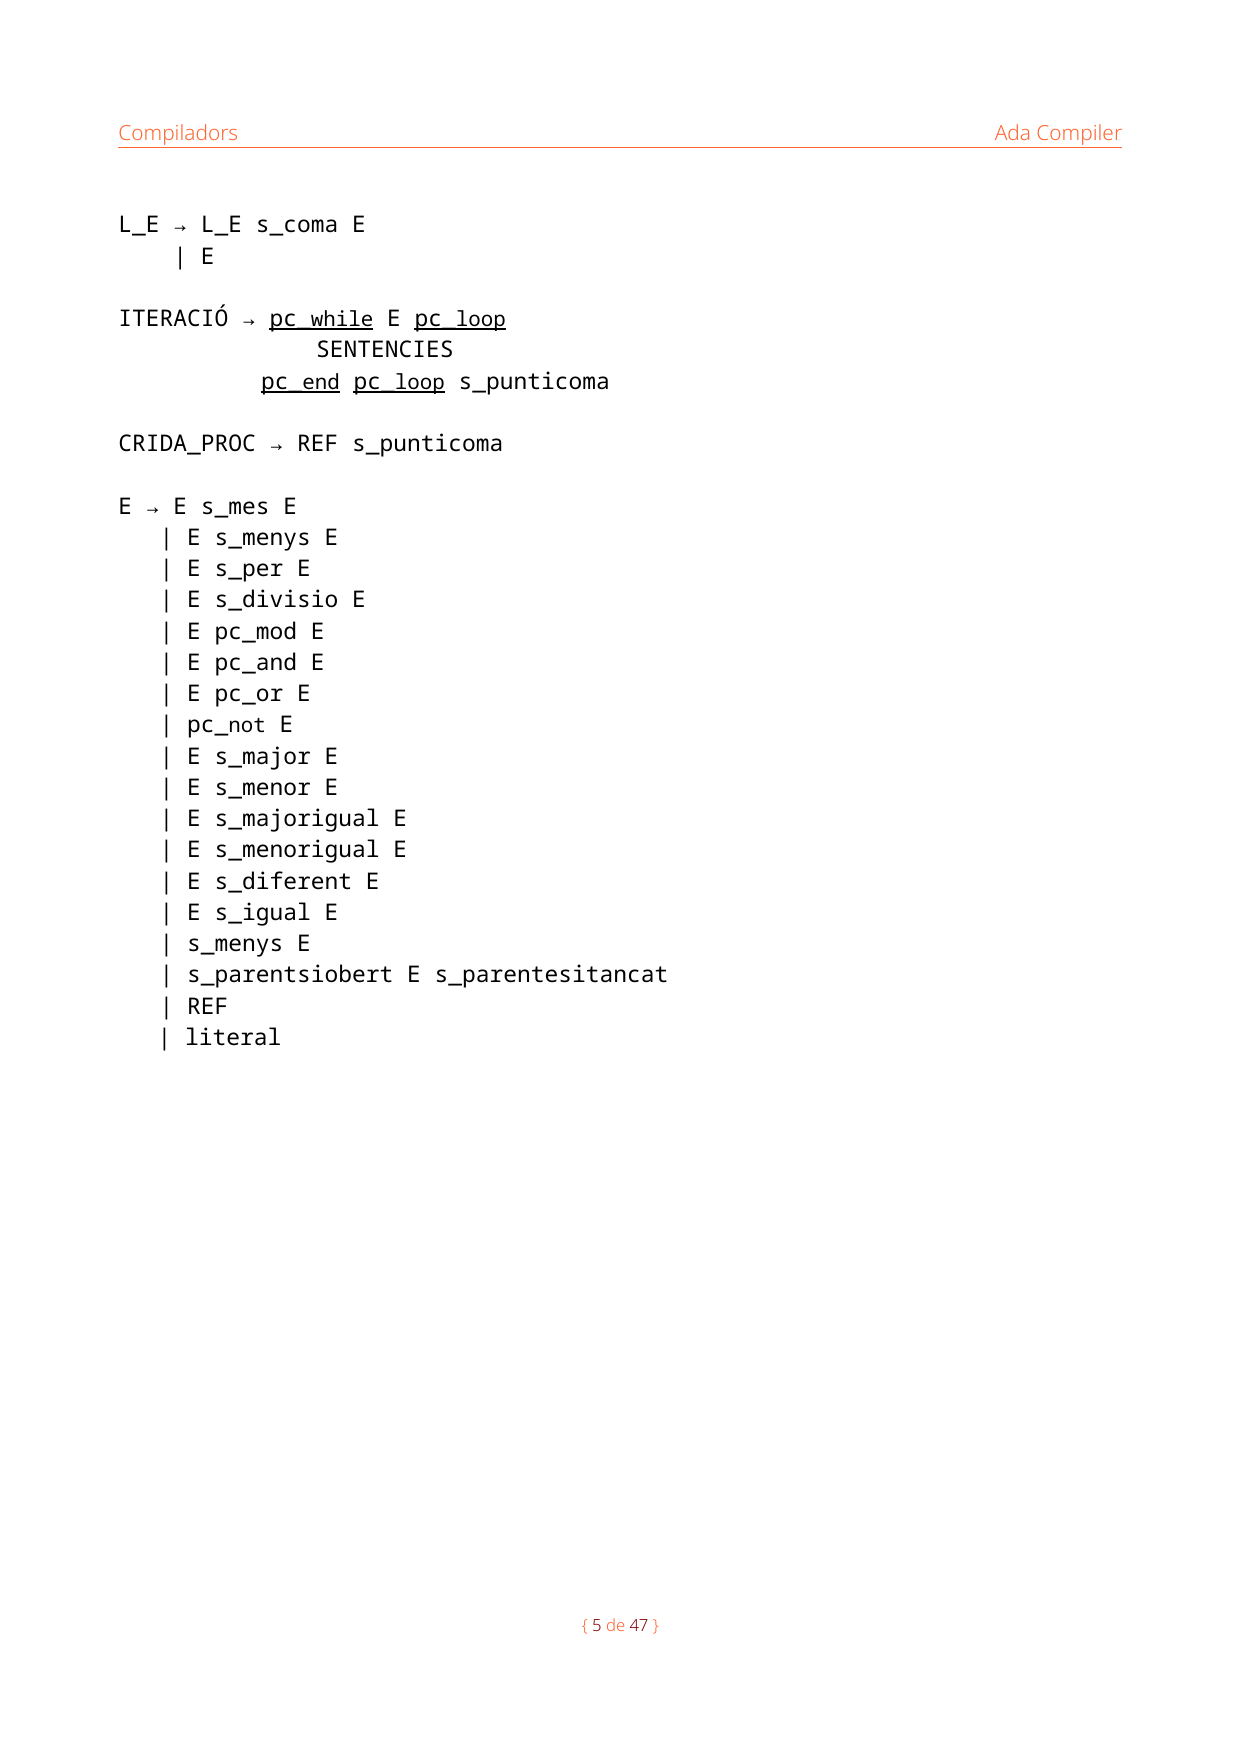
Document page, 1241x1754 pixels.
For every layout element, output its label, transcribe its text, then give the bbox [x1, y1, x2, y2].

text | E pc_or E [118, 677, 1122, 708]
text | literal [130, 1021, 1122, 1052]
text | E s_menor E [118, 771, 1122, 802]
text | E s_major E [118, 739, 1122, 771]
text | E [118, 239, 1122, 271]
text | E s_per E [118, 552, 1122, 583]
text | s_parentsiobert E s_parentesitancat [118, 958, 1122, 989]
text CRIDA_PROC → REF s_punticoma [118, 427, 1122, 458]
text | E s_diferent E [118, 864, 1122, 896]
text | E s_menys E [118, 521, 1122, 552]
text | E pc_and E [118, 646, 1122, 677]
text | E s_menorigual E [118, 833, 1122, 864]
text | E s_divisio E [118, 583, 1122, 614]
text | E pc_mod E [118, 614, 1122, 646]
text | pc_not E [118, 708, 1122, 739]
text pc_end pc_loop s_punticoma [118, 364, 1122, 396]
text | E s_igual E [118, 896, 1122, 927]
text | s_menys E [118, 927, 1122, 958]
text L_E → L_E s_coma E [118, 208, 1122, 239]
text SENTENCIES [118, 333, 1122, 364]
text ITERACIÓ → pc_while E pc_loop [118, 302, 1122, 333]
text | E s_majorigual E [118, 802, 1122, 833]
text | REF [118, 989, 1122, 1021]
text E → E s_mes E [118, 489, 1122, 521]
